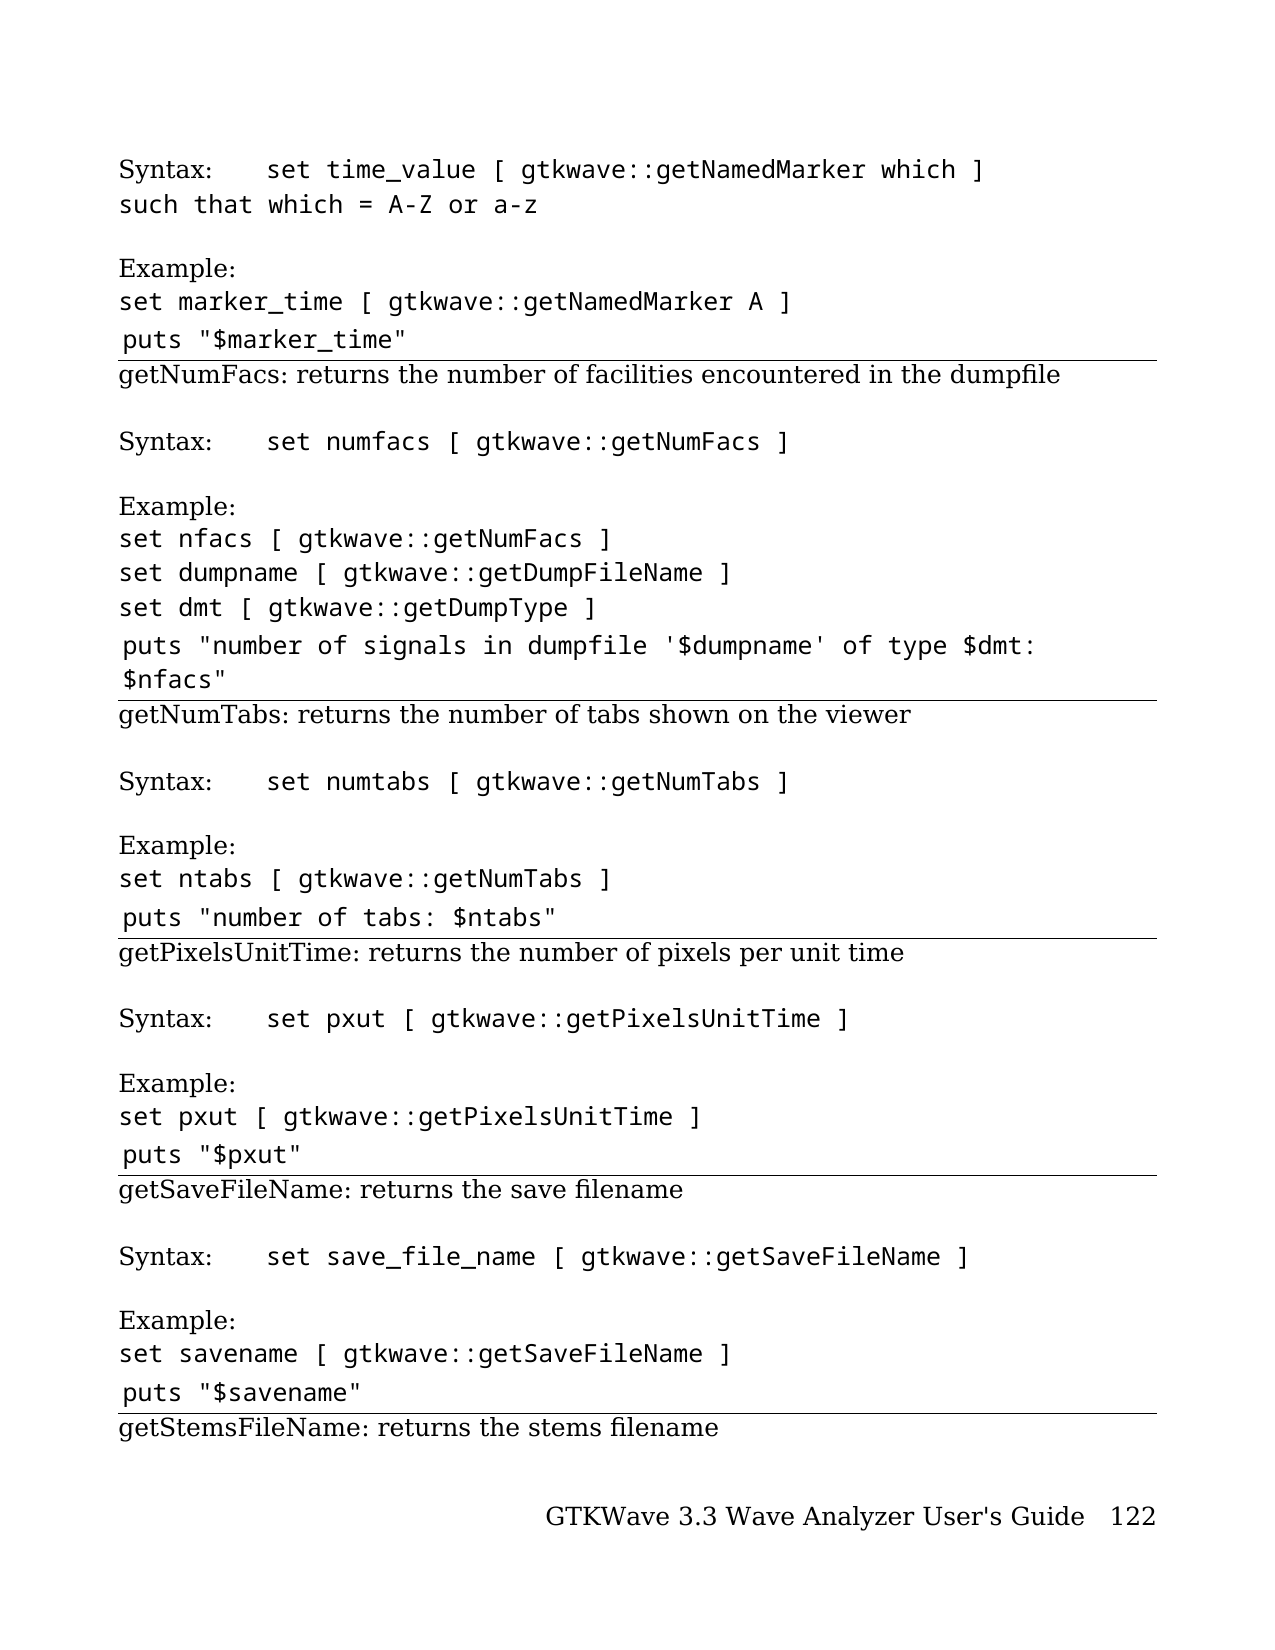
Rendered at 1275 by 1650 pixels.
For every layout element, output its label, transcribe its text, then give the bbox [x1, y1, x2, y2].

text Example: [118, 1307, 1157, 1336]
text Syntax: set pxut [ gtkwave::getPixelsUnitTime ] [118, 1001, 1157, 1035]
text getSaveFileName: returns the save filename [118, 1176, 1157, 1204]
text set ntabs [ gtkwave::getNumTabs ] [118, 861, 1157, 895]
text getNumTabs: returns the number of tabs shown on the viewer [118, 701, 1157, 729]
text set dmt [ gtkwave::getDumpType ] [118, 589, 1157, 623]
text Syntax: set numtabs [ gtkwave::getNumTabs ] [118, 763, 1157, 797]
text puts "number of tabs: $ntabs" [118, 895, 1157, 938]
text puts "$pxut" [118, 1132, 1157, 1175]
text getStemsFileName: returns the stems filename [118, 1414, 1157, 1442]
text set dumpname [ gtkwave::getDumpFileName ] [118, 555, 1157, 589]
text set marker_time [ gtkwave::getNamedMarker A ] [118, 283, 1157, 318]
text Example: [118, 492, 1157, 521]
text Syntax: set save_file_name [ gtkwave::getSaveFileName ] [118, 1238, 1157, 1272]
text set nfacs [ gtkwave::getNumFacs ] [118, 521, 1157, 555]
text Example: [118, 1069, 1157, 1098]
text Syntax: set time_value [ gtkwave::getNamedMarker which ] [118, 152, 1157, 186]
text getNumFacs: returns the number of facilities encountered in the dumpfile [118, 361, 1157, 390]
text getPixelsUnitTime: returns the number of pixels per unit time [118, 939, 1157, 967]
text puts "$marker_time" [118, 318, 1157, 360]
text such that which = A-Z or a-z [118, 186, 1157, 220]
text Example: [118, 832, 1157, 861]
text set pxut [ gtkwave::getPixelsUnitTime ] [118, 1098, 1157, 1132]
text Example: [118, 254, 1157, 283]
text set savename [ gtkwave::getSaveFileName ] [118, 1336, 1157, 1370]
text puts "number of signals in dumpfile '$dumpname' of type $dmt: $nfacs" [118, 623, 1157, 700]
text puts "$savename" [118, 1370, 1157, 1413]
text Syntax: set numfacs [ gtkwave::getNumFacs ] [118, 424, 1157, 458]
